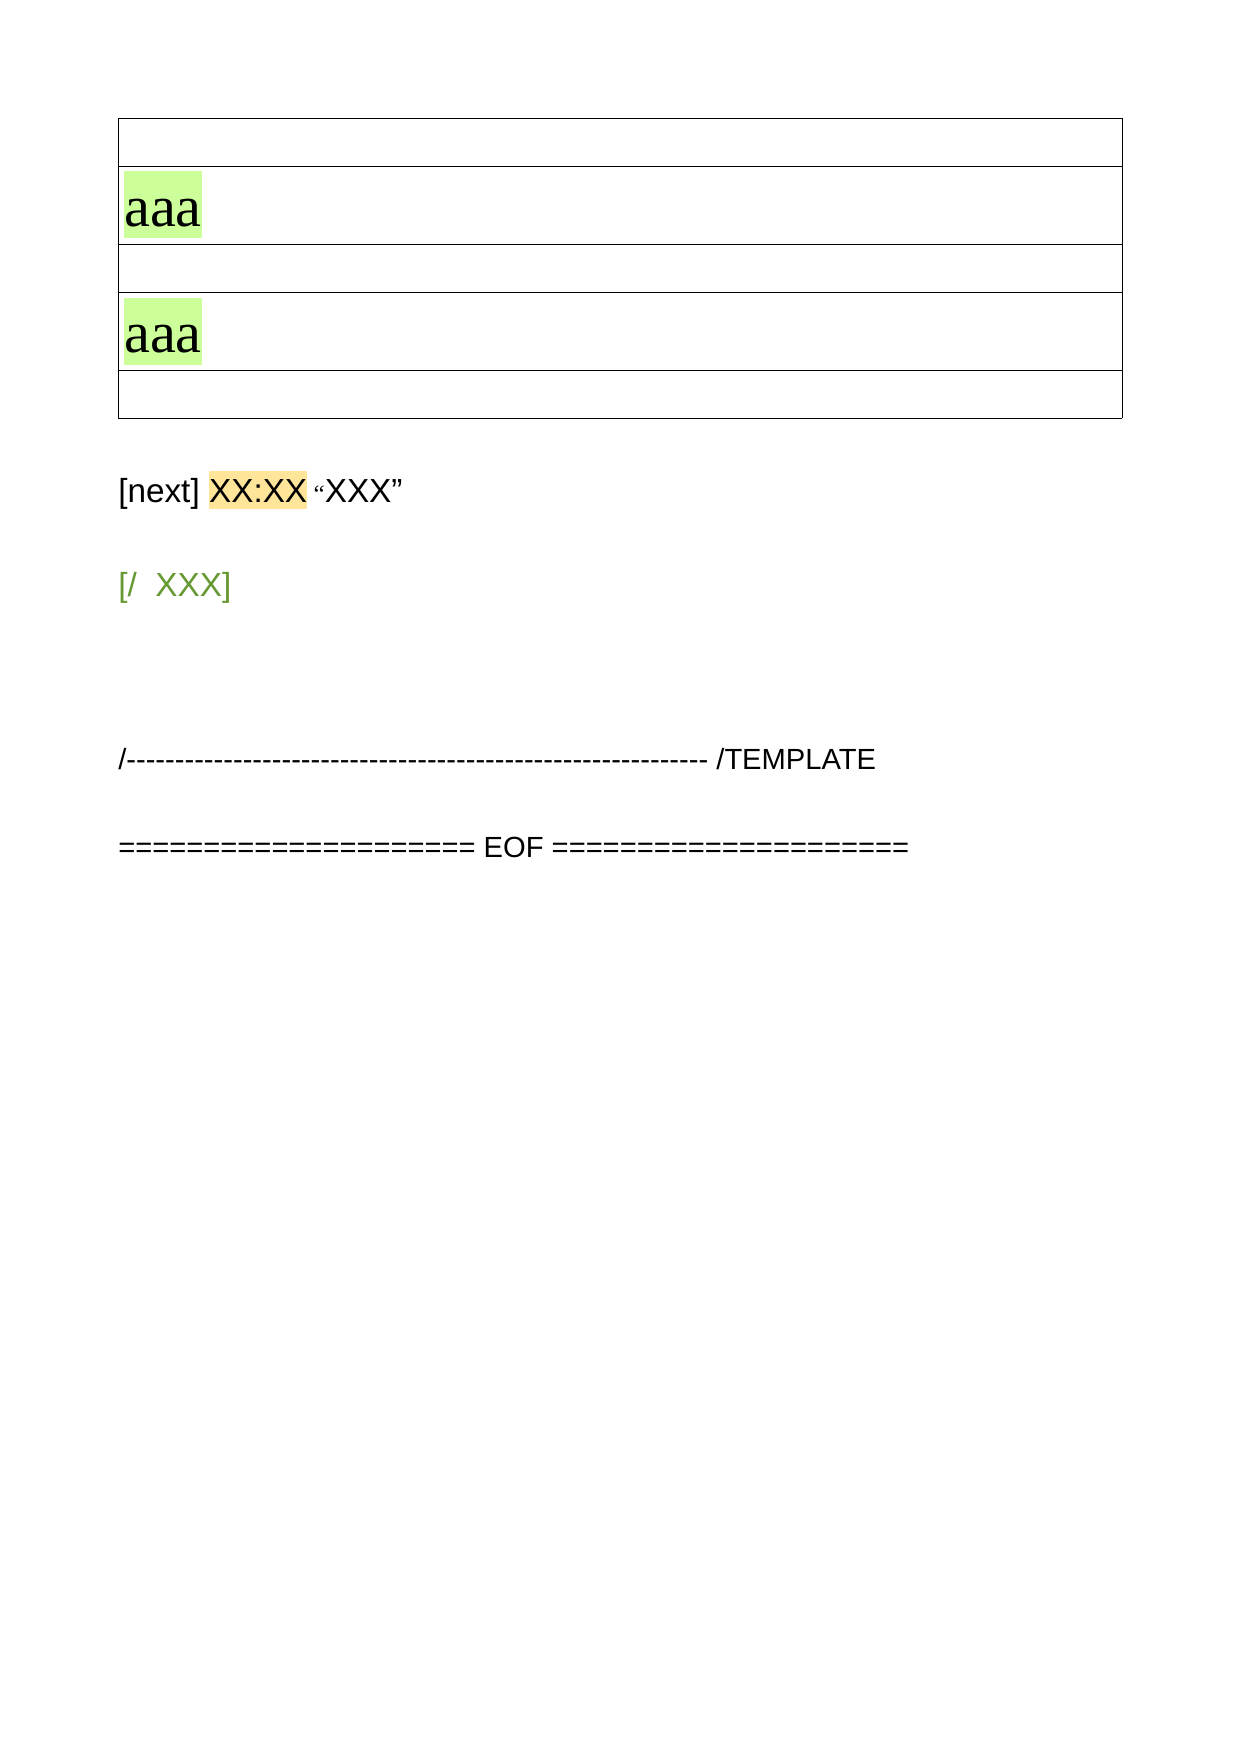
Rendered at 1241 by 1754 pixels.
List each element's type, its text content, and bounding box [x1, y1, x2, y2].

table_cell aaa [119, 293, 1122, 370]
table_cell aaa [119, 167, 1122, 244]
text ===================== EOF ===================== [118, 829, 1122, 863]
table_cell [119, 245, 1122, 292]
text [/ XXX] [118, 565, 1122, 604]
text /------------------------------------------------------------ /TEMPLATE [118, 742, 1122, 776]
table_cell [119, 371, 1122, 418]
text [next] XX:XX “XXX” [118, 471, 1122, 509]
table_cell [119, 119, 1122, 166]
